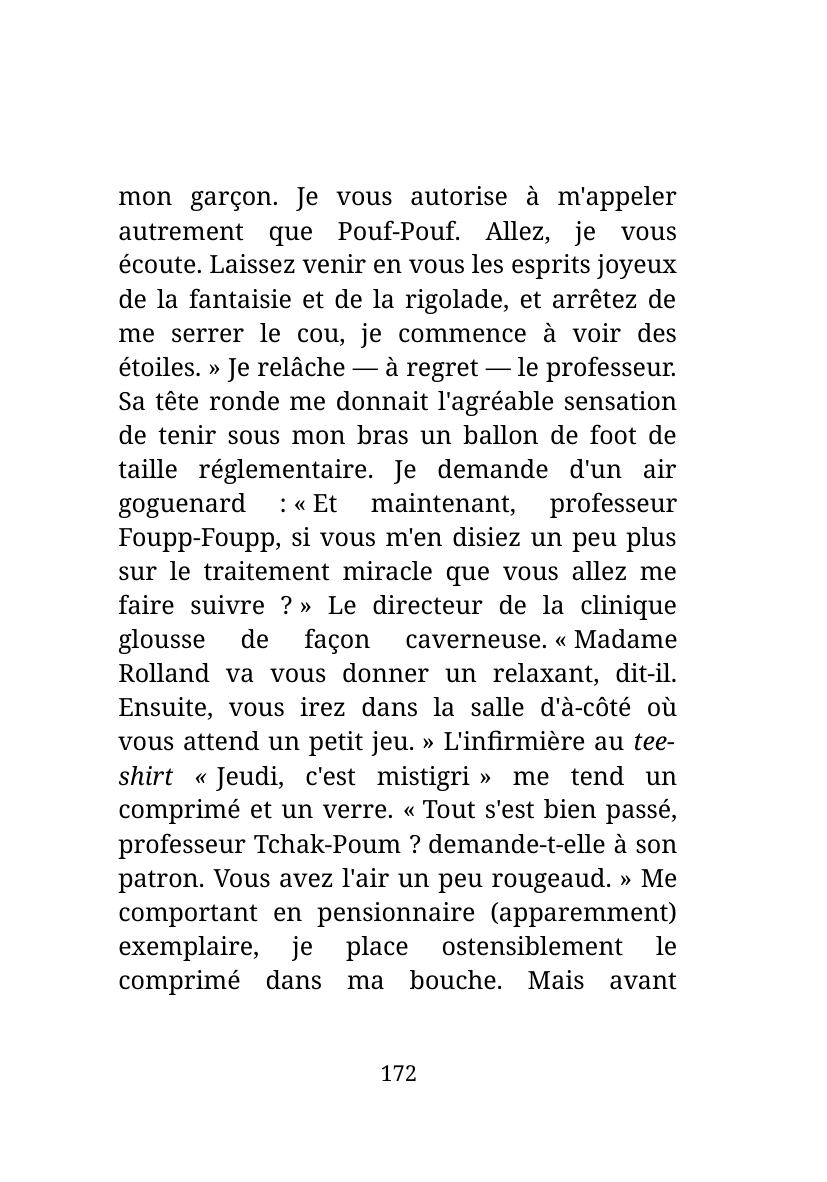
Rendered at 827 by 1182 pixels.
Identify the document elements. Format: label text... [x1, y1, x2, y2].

text mon garçon. Je vous autorise à m'appeler autrement que Pouf-Pouf. Allez, je vous écoute. Laissez venir en vous les esprits joyeux de la fantaisie et de la rigolade, et arrêtez de me serrer le cou, je commence à voir des étoiles. » Je relâche — à regret — le professeur. Sa tête ronde me donnait l'agréable sensation de tenir sous mon bras un ballon de foot de taille réglementaire. Je demande d'un air goguenard : « Et maintenant, professeur Foupp-Foupp, si vous m'en disiez un peu plus sur le traitement miracle que vous allez me faire suivre ? » Le directeur de la clinique glousse de façon caverneuse. « Madame Rolland va vous donner un relaxant, dit-il. Ensuite, vous irez dans la salle d'à-côté où vous attend un petit jeu. » L'infirmière au tee-shirt « Jeudi, c'est mistigri » me tend un comprimé et un verre. « Tout s'est bien passé, professeur Tchak-Poum ? demande-t-elle à son patron. Vous avez l'air un peu rougeaud. » Me comportant en pensionnaire (apparemment) exemplaire, je place ostensiblement le comprimé dans ma bouche. Mais avant [118, 179, 677, 997]
